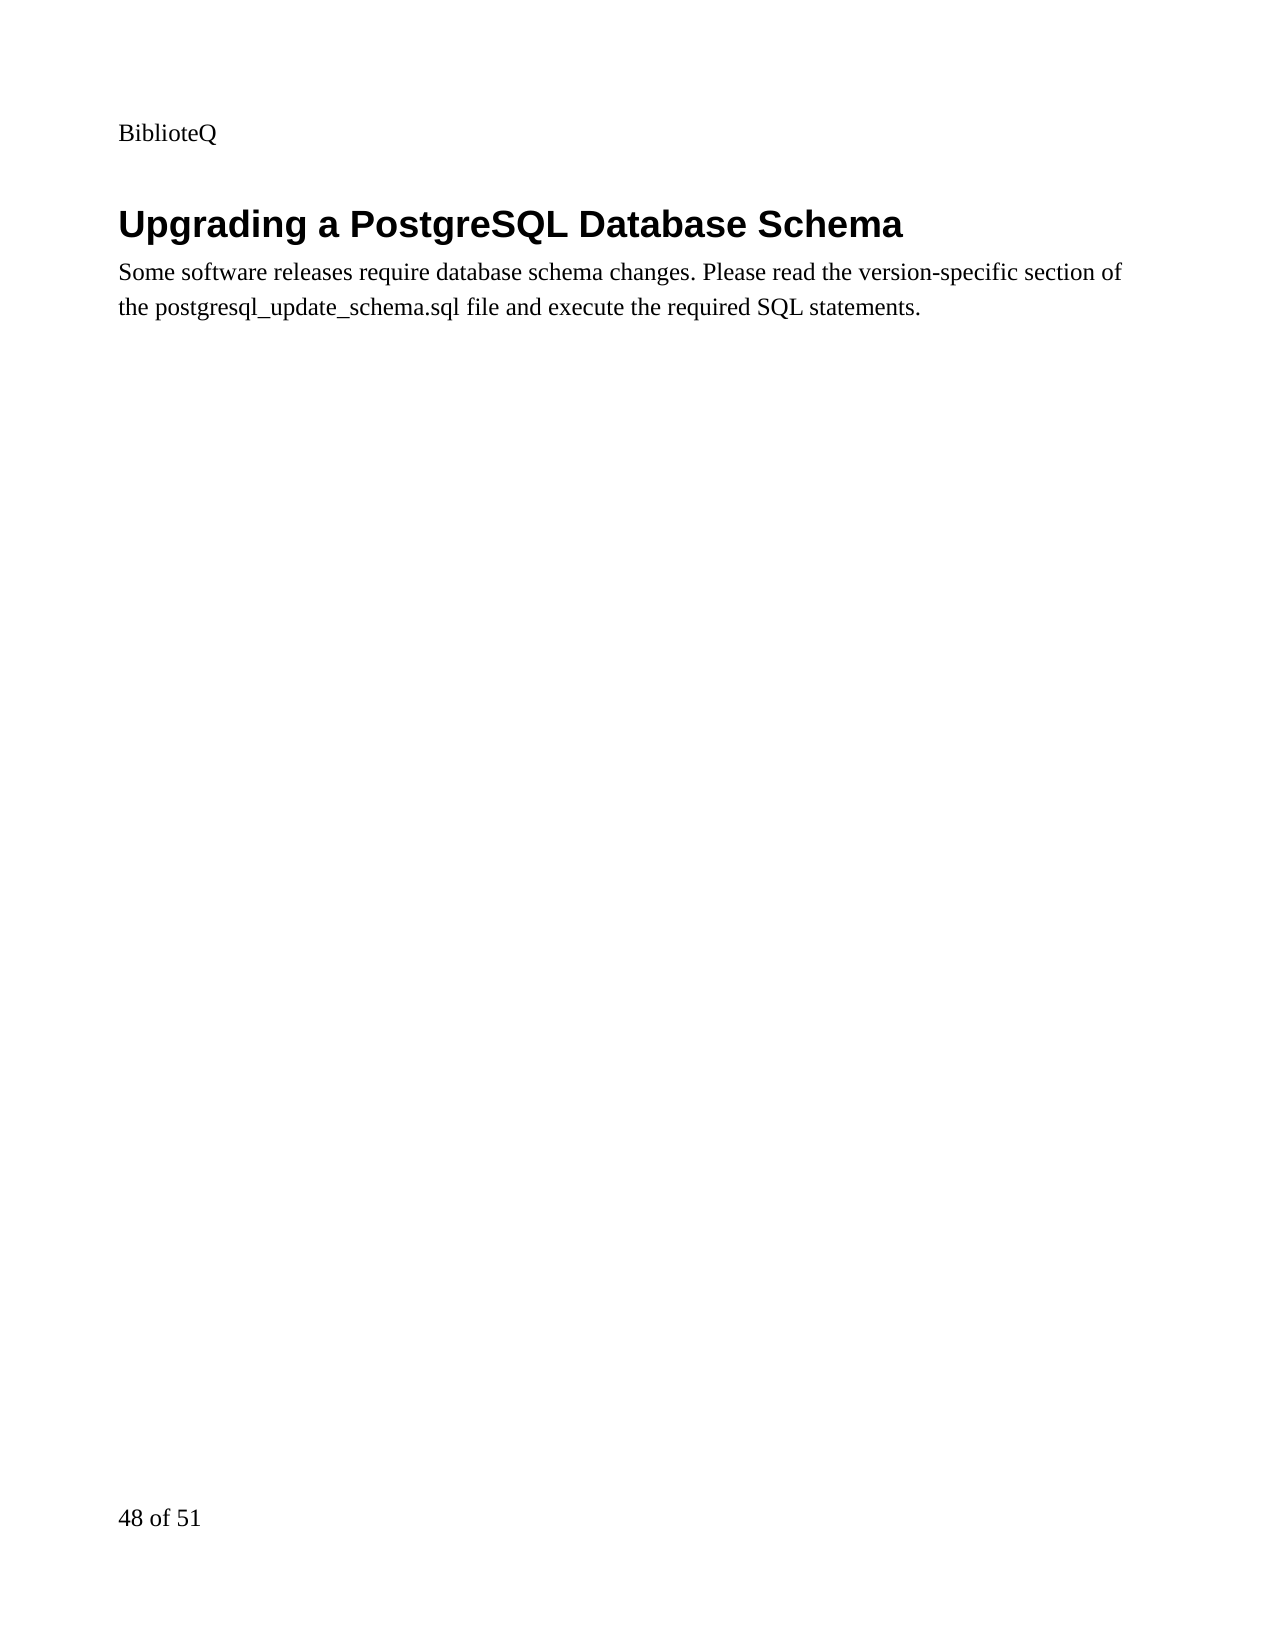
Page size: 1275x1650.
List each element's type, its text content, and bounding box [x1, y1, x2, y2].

text Some software releases require database schema changes. Please read the version-specific section of the postgresql_update_schema.sql file and execute the required SQL statements. [118, 257, 1157, 321]
subtitle Upgrading a PostgreSQL Database Schema [118, 201, 1157, 245]
